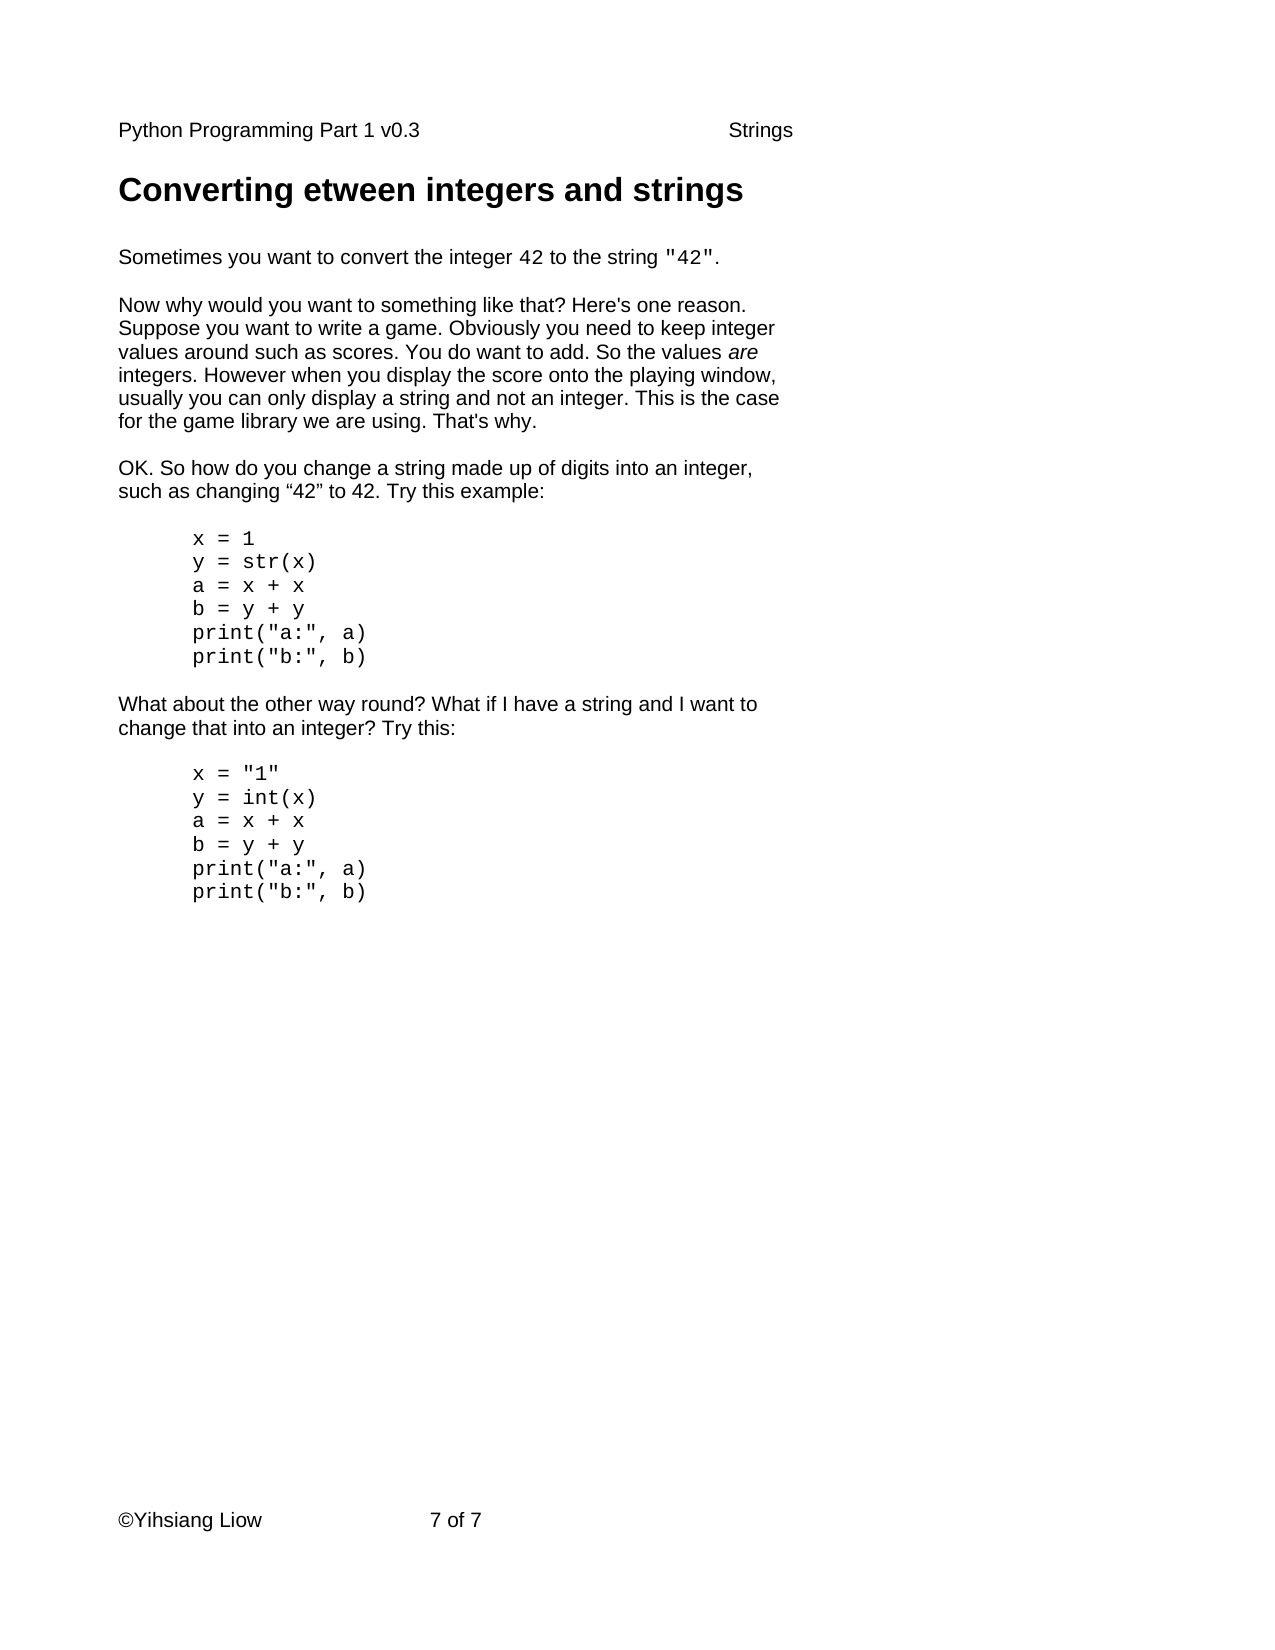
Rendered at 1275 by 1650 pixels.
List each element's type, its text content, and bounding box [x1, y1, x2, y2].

text Now why would you want to something like that? Here's one reason. Suppose you want to write a game. Obviously you need to keep integer values around such as scores. You do want to add. So the values are integers. However when you display the score onto the playing window, usually you can only display a string and not an integer. This is the case for the game library we are using. That's why. [118, 294, 793, 433]
text x = 1 [118, 526, 793, 551]
text Converting etween integers and strings [118, 171, 793, 208]
text print("b:", b) [118, 881, 793, 905]
text a = x + x [118, 810, 793, 834]
text y = int(x) [118, 787, 793, 810]
text print("a:", a) [118, 858, 793, 881]
text print("b:", b) [118, 646, 793, 669]
text OK. So how do you change a string made up of digits into an integer, such as changing “42” to 42. Try this example: [118, 456, 793, 503]
text Sometimes you want to convert the integer 42 to the string "42". [118, 245, 793, 271]
text b = y + y [118, 834, 793, 858]
text What about the other way round? What if I have a string and I want to change that into an integer? Try this: [118, 693, 793, 739]
text y = str(x) [118, 551, 793, 575]
text x = "1" [118, 763, 793, 787]
text a = x + x [118, 575, 793, 598]
text print("a:", a) [118, 622, 793, 646]
text b = y + y [118, 598, 793, 622]
